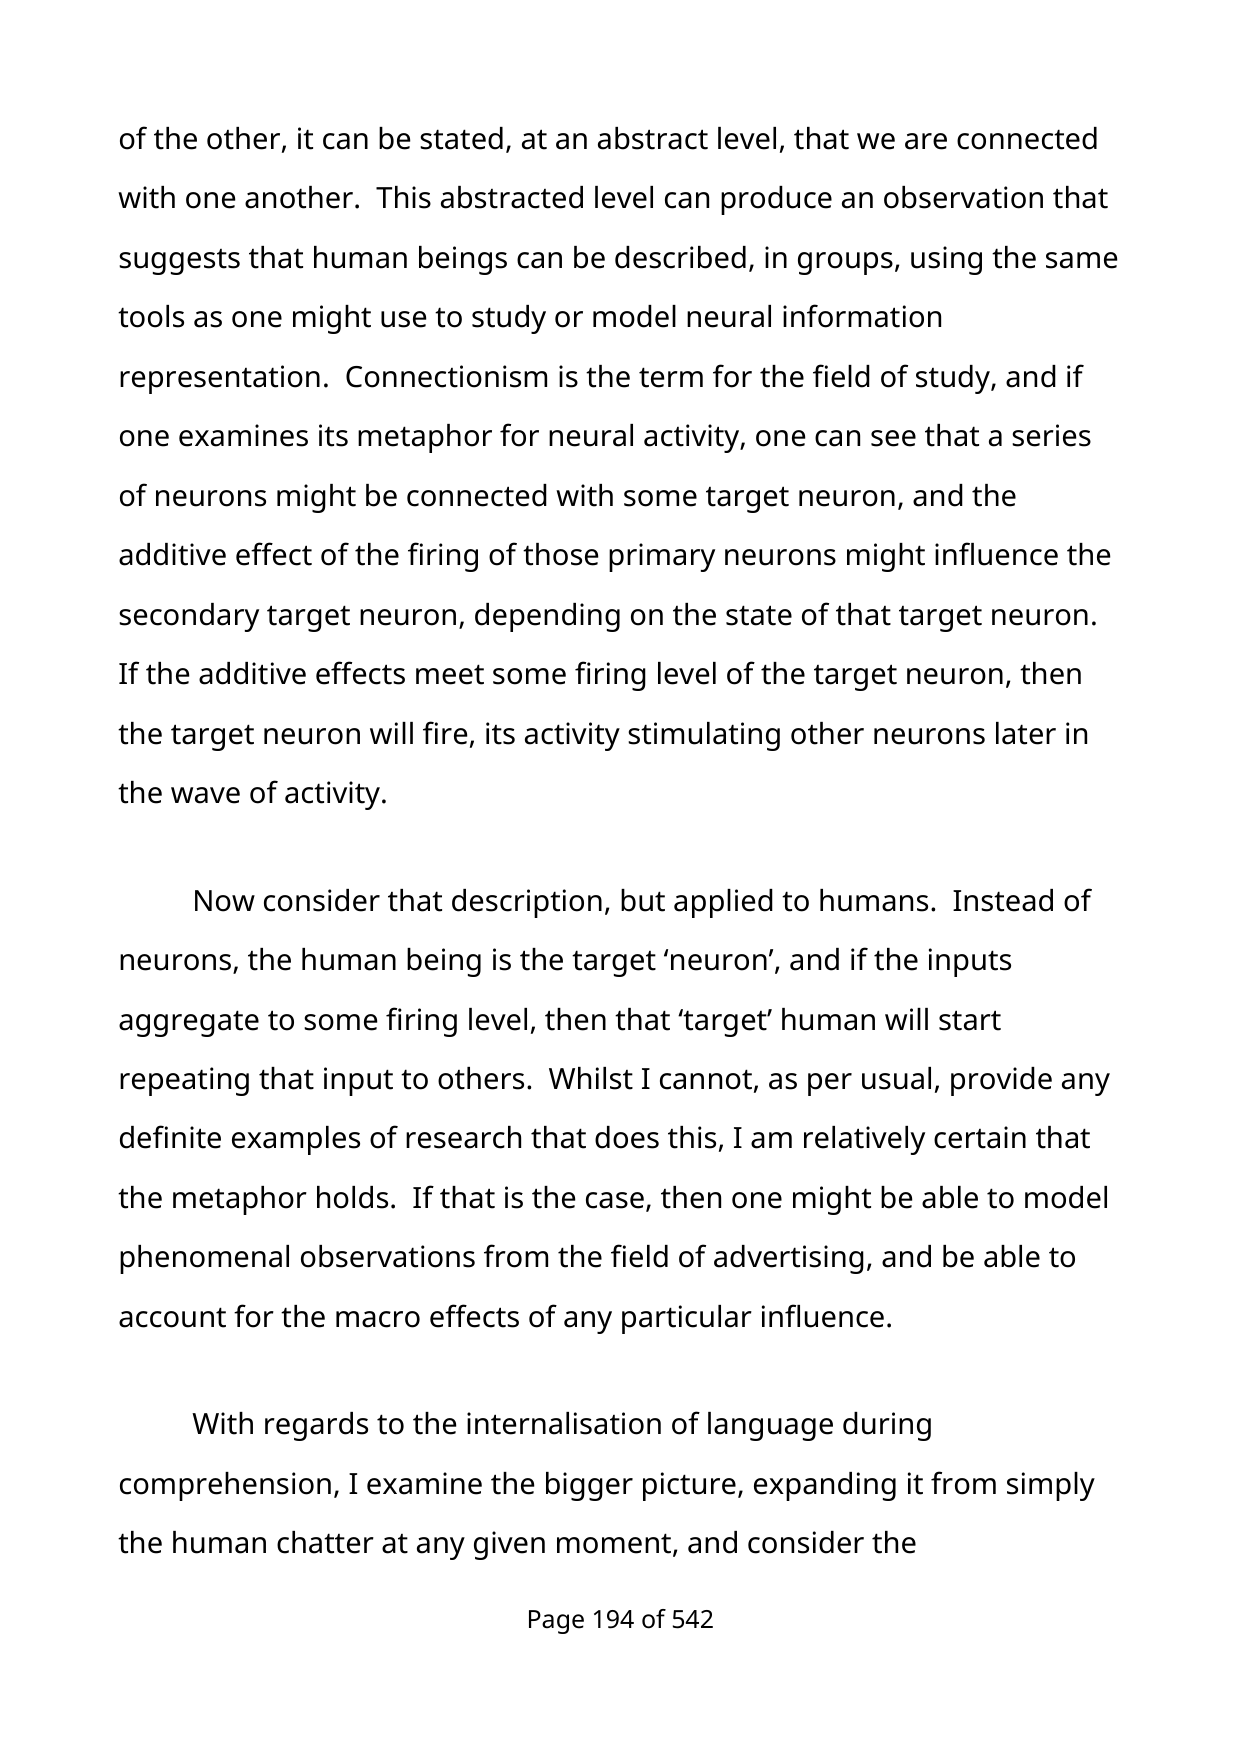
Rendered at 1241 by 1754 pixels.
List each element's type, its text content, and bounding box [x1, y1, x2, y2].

text of the other, it can be stated, at an abstract level, that we are connected with one another. This abstracted level can produce an observation that suggests that human beings can be described, in groups, using the same tools as one might use to study or model neural information representation. Connectionism is the term for the field of study, and if one examines its metaphor for neural activity, one can see that a series of neurons might be connected with some target neuron, and the additive effect of the firing of those primary neurons might influence the secondary target neuron, depending on the state of that target neuron. If the additive effects meet some firing level of the target neuron, then the target neuron will fire, its activity stimulating other neurons later in the wave of activity. [118, 118, 1122, 812]
text With regards to the internalisation of language during comprehension, I examine the bigger picture, expanding it from simply the human chatter at any given moment, and consider the [118, 1403, 1122, 1562]
text Now consider that description, but applied to humans. Instead of neurons, the human being is the target ‘neuron’, and if the inputs aggregate to some firing level, then that ‘target’ human will start repeating that input to others. Whilst I cannot, as per usual, provide any definite examples of research that does this, I am relatively certain that the metaphor holds. If that is the case, then one might be able to model phenomenal observations from the field of advertising, and be able to account for the macro effects of any particular influence. [118, 880, 1122, 1336]
